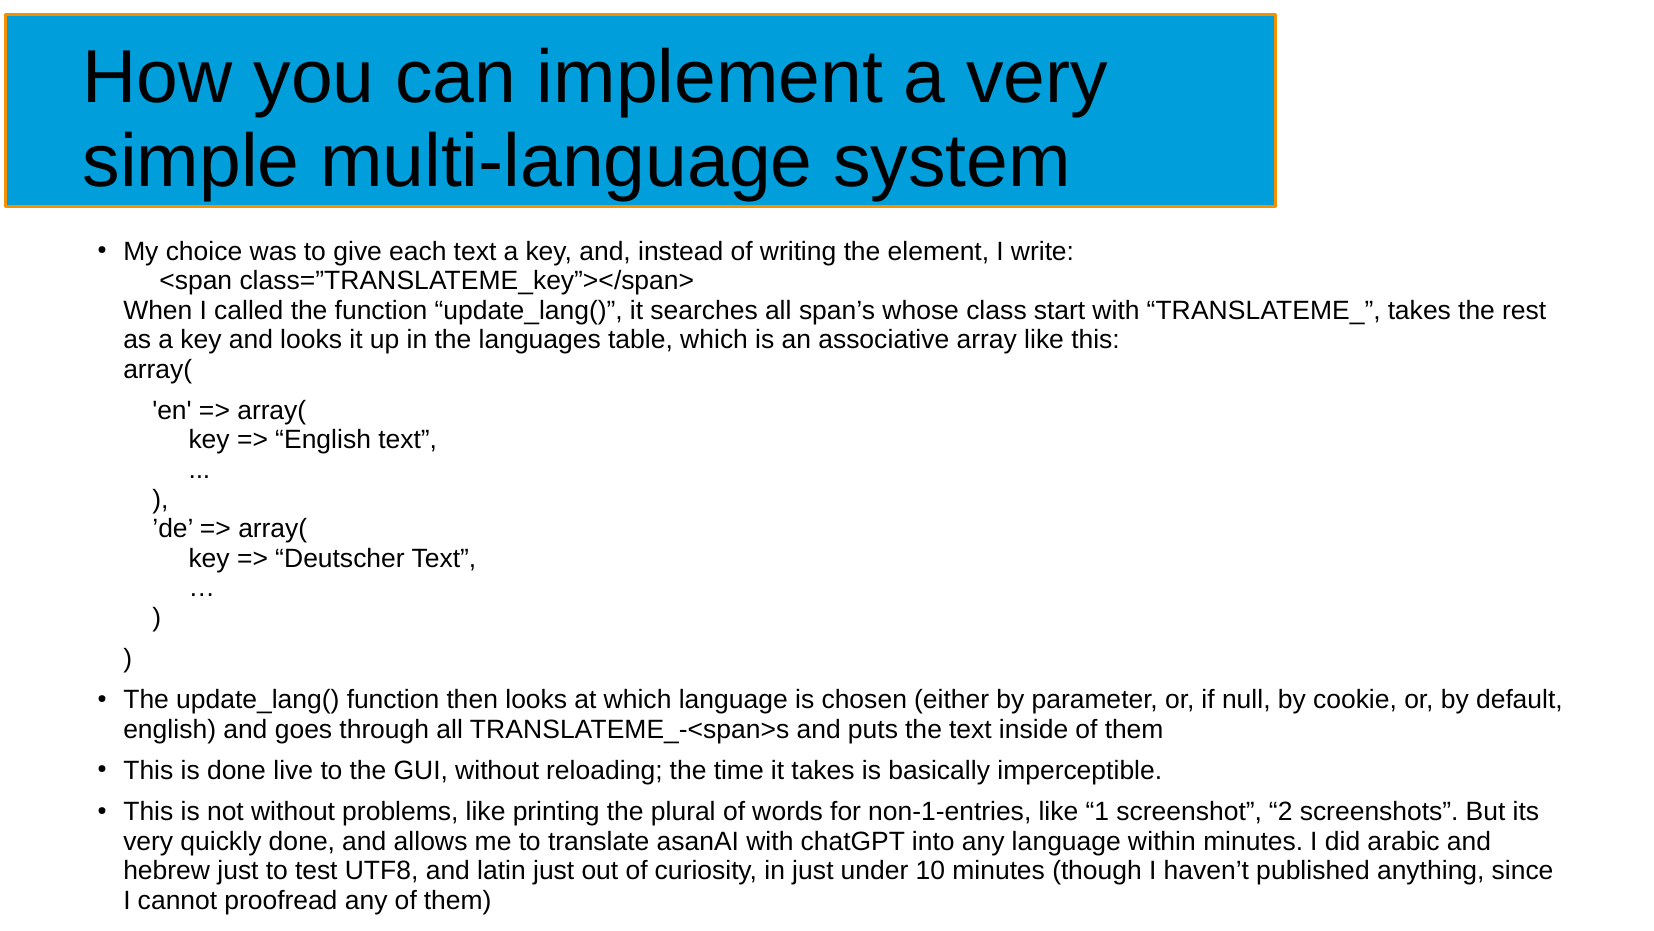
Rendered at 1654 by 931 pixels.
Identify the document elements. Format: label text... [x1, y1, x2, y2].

title How you can implement a very simple multi-language system [82, 34, 1235, 203]
list My choice was to give each text a key, and, instead of writing the element, I write: <span class=”TRANSLATEME_key”></span> When I called the function “update_lang()”, it searches all span’s whose class start with “TRANSLATEME_”, takes the rest as a key and looks it up in the languages table, which is an associative array like this: array( 'en' => array( key => “English text”, ... ), ’de’ => array( key => “Deutscher Text”, … ) ) The update_lang() function then looks at which language is chosen (either by parameter, or, if null, by cookie, or, by default, english) and goes through all TRANSLATEME_-<span>s and puts the text inside of them This is done live to the GUI, without reloading; the time it takes is basically imperceptible. This is not without problems, like printing the plural of words for non-1-entries, like “1 screenshot”, “2 screenshots”. But its very quickly done, and allows me to translate asanAI with chatGPT into any language within minutes. I did arabic and hebrew just to test UTF8, and latin just out of curiosity, in just under 10 minutes (though I haven’t published anything, since I cannot proofread any of them) [88, 236, 1565, 916]
